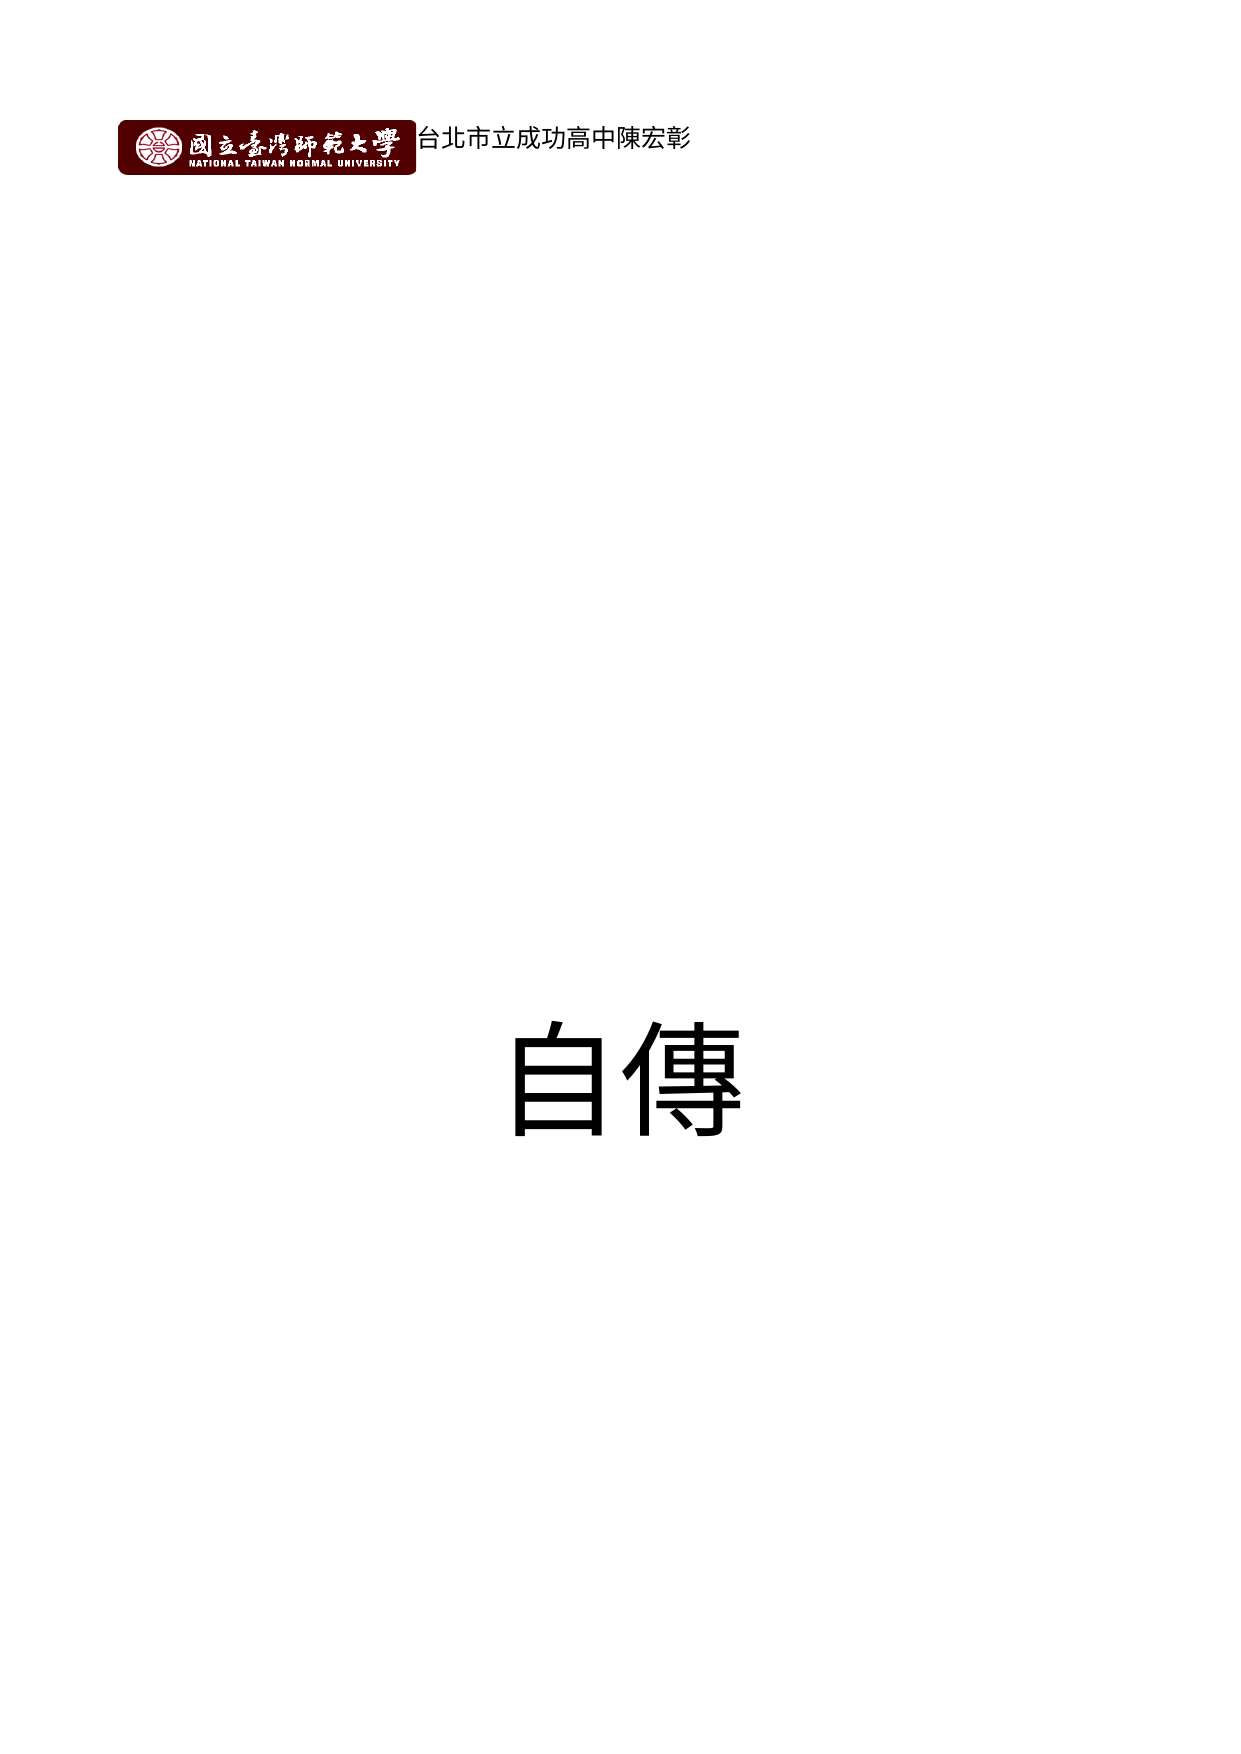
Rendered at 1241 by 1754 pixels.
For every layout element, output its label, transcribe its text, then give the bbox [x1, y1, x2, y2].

picture [118, 120, 417, 175]
text 自傳 [118, 982, 1122, 1163]
